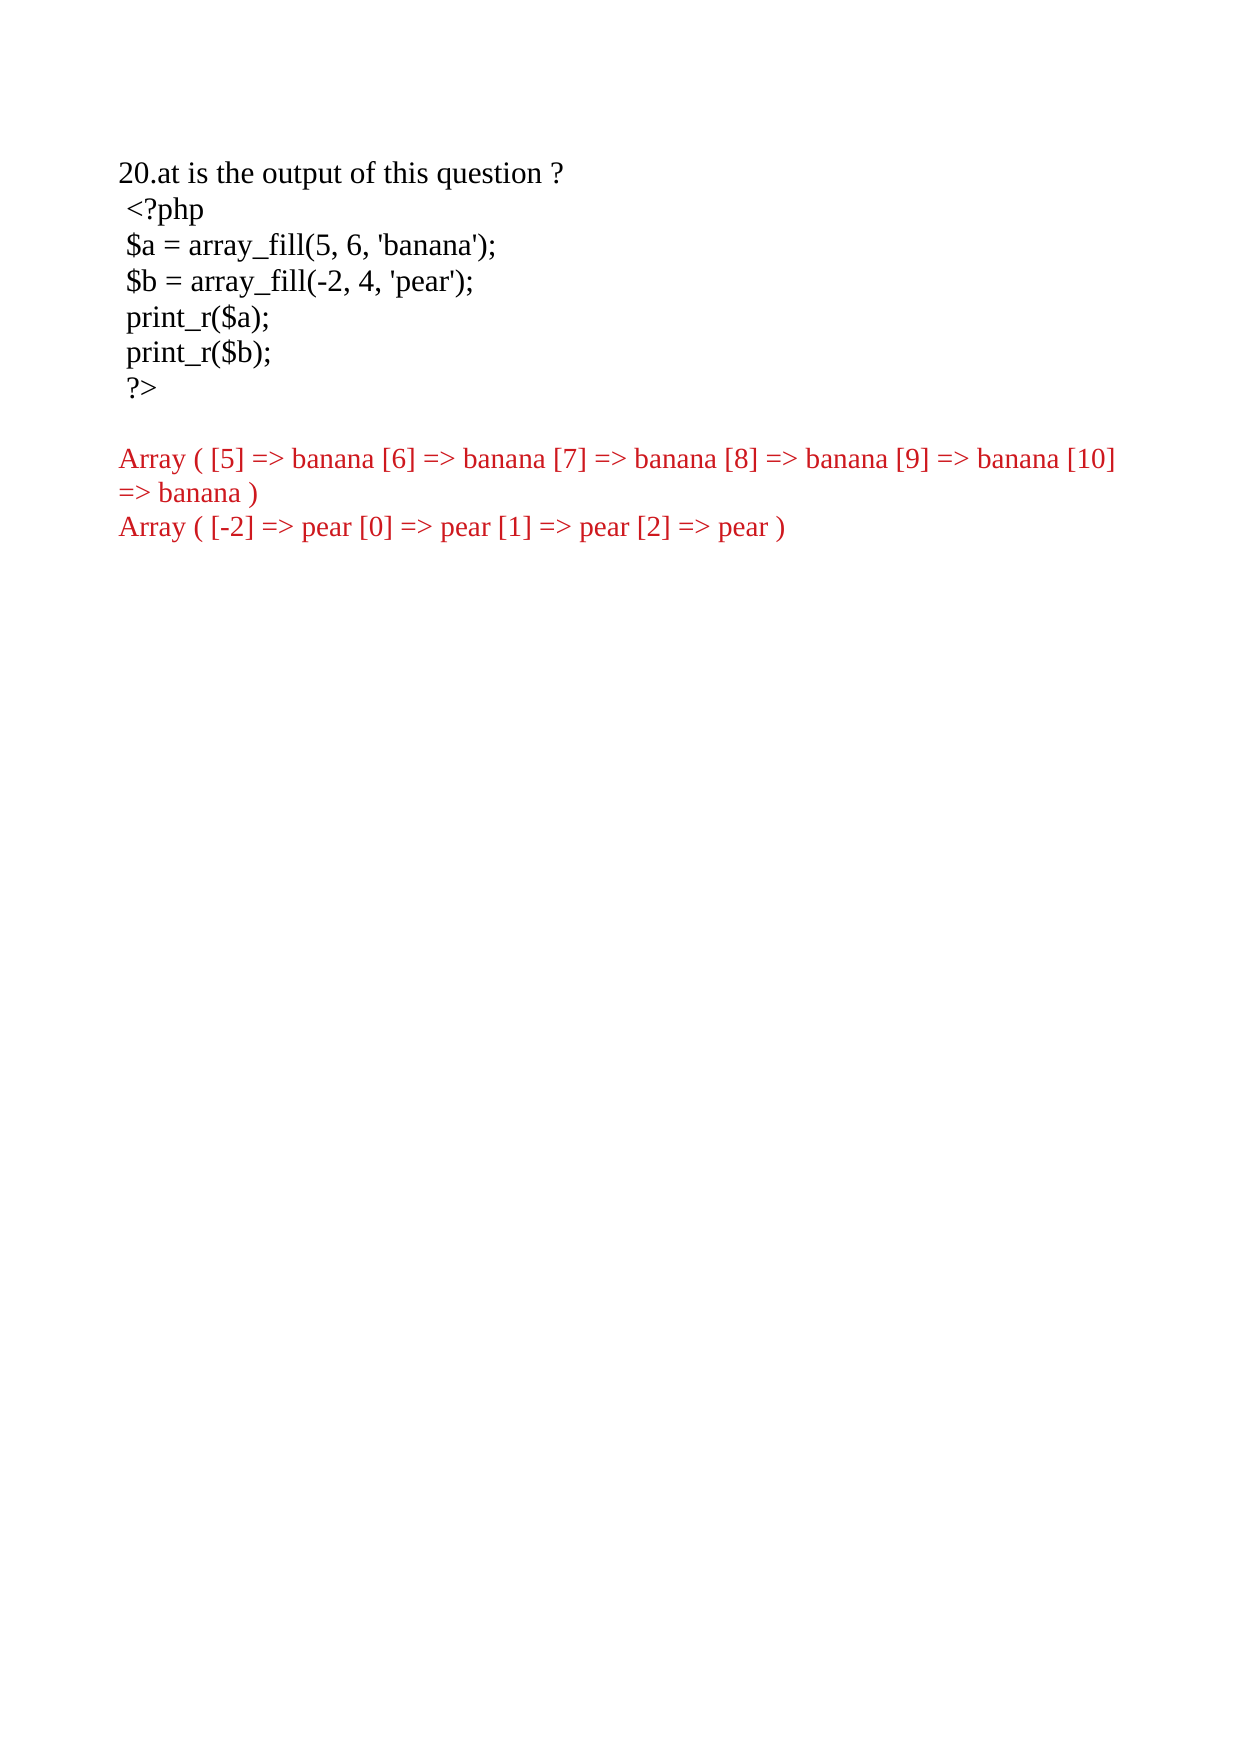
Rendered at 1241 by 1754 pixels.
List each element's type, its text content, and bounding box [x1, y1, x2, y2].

text Array ( [5] => banana [6] => banana [7] => banana [8] => banana [9] => banana [10] => banana ) Array ( [-2] => pear [0] => pear [1] => pear [2] => pear ) [118, 442, 1122, 542]
text 20.at is the output of this question ? <?php $a = array_fill(5, 6, 'banana'); $b = array_fill(-2, 4, 'pear'); print_r($a); print_r($b); ?> [118, 154, 1122, 406]
